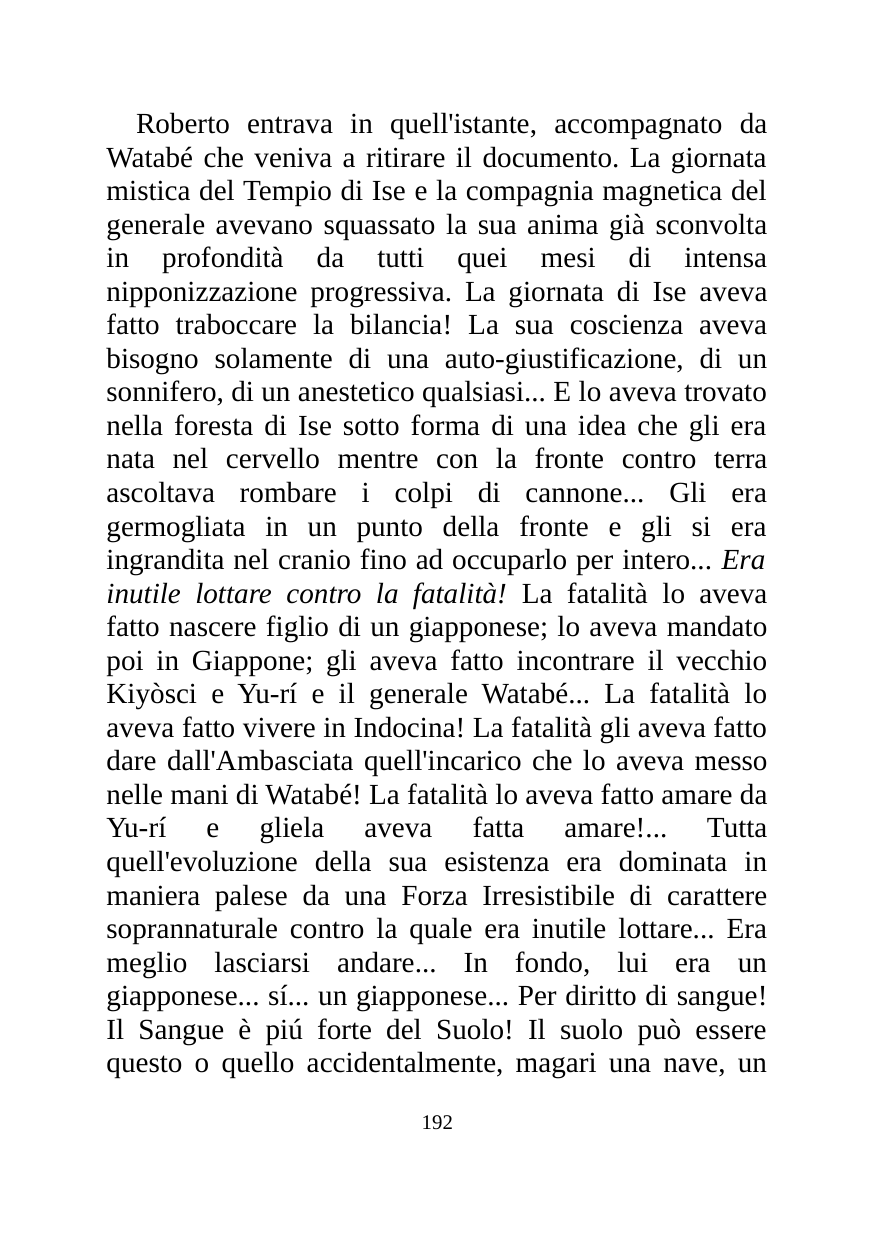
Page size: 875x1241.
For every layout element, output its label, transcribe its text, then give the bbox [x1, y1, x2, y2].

text Roberto entrava in quell'istante, accompagnato da Watabé che veniva a ritirare il documento. La giornata mistica del Tempio di Ise e la compagnia magnetica del generale avevano squassato la sua anima già sconvolta in profondità da tutti quei mesi di intensa nipponizzazione progressiva. La giornata di Ise aveva fatto traboccare la bilancia! La sua coscienza aveva bisogno solamente di una auto-giustificazione, di un sonnifero, di un anestetico qualsiasi... E lo aveva trovato nella foresta di Ise sotto forma di una idea che gli era nata nel cervello mentre con la fronte contro terra ascoltava rombare i colpi di cannone... Gli era germogliata in un punto della fronte e gli si era ingrandita nel cranio fino ad occuparlo per intero... Era inutile lottare contro la fatalità! La fatalità lo aveva fatto nascere figlio di un giapponese; lo aveva mandato poi in Giappone; gli aveva fatto incontrare il vecchio Kiyòsci e Yu-rí e il generale Watabé... La fatalità lo aveva fatto vivere in Indocina! La fatalità gli aveva fatto dare dall'Ambasciata quell'incarico che lo aveva messo nelle mani di Watabé! La fatalità lo aveva fatto amare da Yu-rí e gliela aveva fatta amare!... Tutta quell'evoluzione della sua esistenza era dominata in maniera palese da una Forza Irresistibile di carattere soprannaturale contro la quale era inutile lottare... Era meglio lasciarsi andare... In fondo, lui era un giapponese... sí... un giapponese... Per diritto di sangue! Il Sangue è piú forte del Suolo! Il suolo può essere questo o quello accidentalmente, magari una nave, un [106, 106, 768, 1079]
